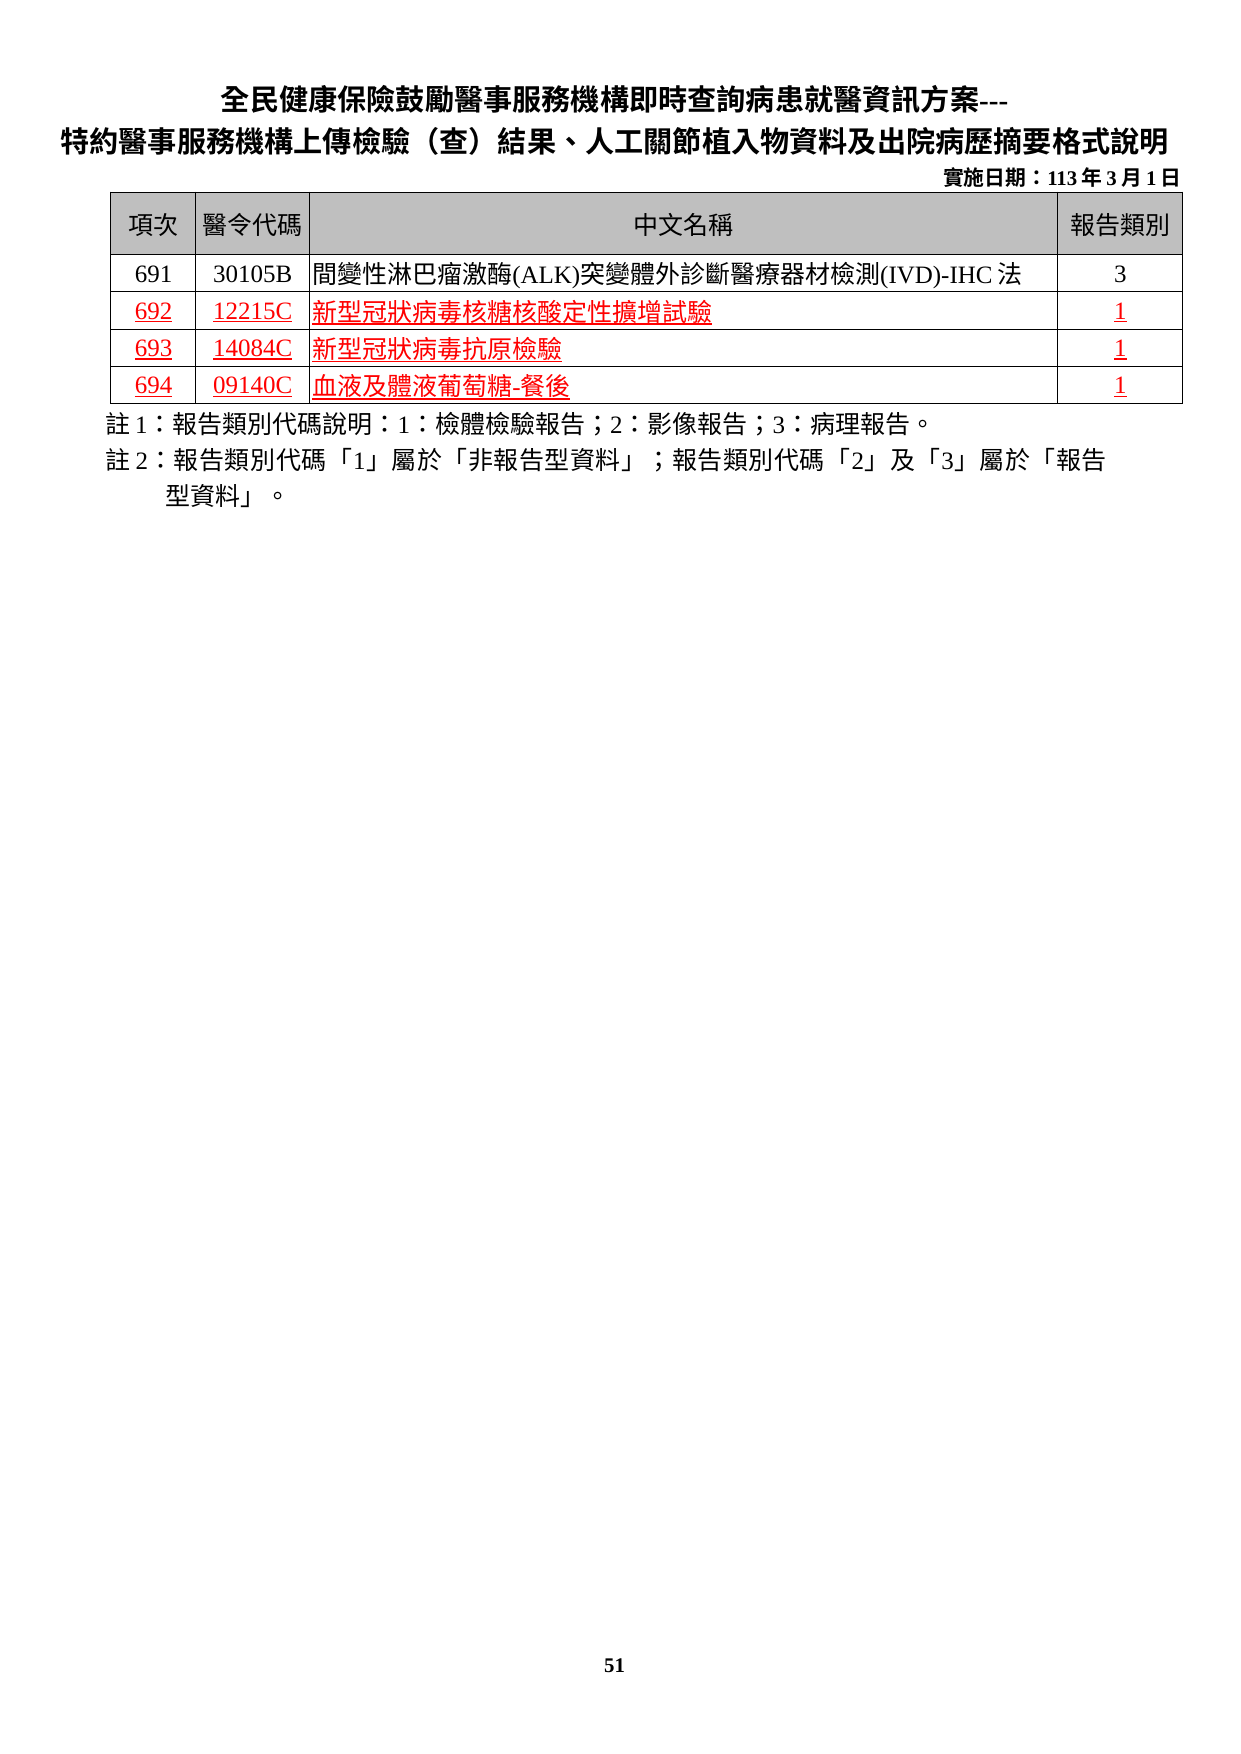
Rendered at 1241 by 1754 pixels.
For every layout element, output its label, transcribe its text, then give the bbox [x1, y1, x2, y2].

table_cell 新型冠狀病毒核糖核酸定性擴增試驗 [310, 292, 1057, 328]
table_cell 血液及體液葡萄糖-餐後 [310, 367, 1057, 403]
table_header 項次 [111, 193, 195, 254]
table_cell 694 [111, 367, 195, 403]
table_header 報告類別 [1058, 193, 1182, 254]
table_header 中文名稱 [310, 193, 1057, 254]
table_cell 693 [111, 330, 195, 366]
table_cell 間變性淋巴瘤激酶(ALK)突變體外診斷醫療器材檢測(IVD)-IHC法 [310, 255, 1057, 291]
table_cell 3 [1058, 255, 1182, 291]
table_cell 新型冠狀病毒抗原檢驗 [310, 330, 1057, 366]
table_cell 691 [111, 255, 195, 291]
table_cell 12215C [196, 292, 309, 328]
table_header 醫令代碼 [196, 193, 309, 254]
table_cell 09140C [196, 367, 309, 403]
table_cell 14084C [196, 330, 309, 366]
table_cell 30105B [196, 255, 309, 291]
table_cell 692 [111, 292, 195, 328]
table_cell 1 [1058, 292, 1182, 328]
text 註1：報告類別代碼說明：1：檢體檢驗報告；2：影像報告；3：病理報告。 [105, 404, 1181, 440]
table_cell 1 [1058, 367, 1182, 403]
text 註2：報告類別代碼「1」屬於「非報告型資料」；報告類別代碼「2」及「3」屬於「報告型資料」。 [105, 440, 1107, 513]
table_cell 1 [1058, 330, 1182, 366]
